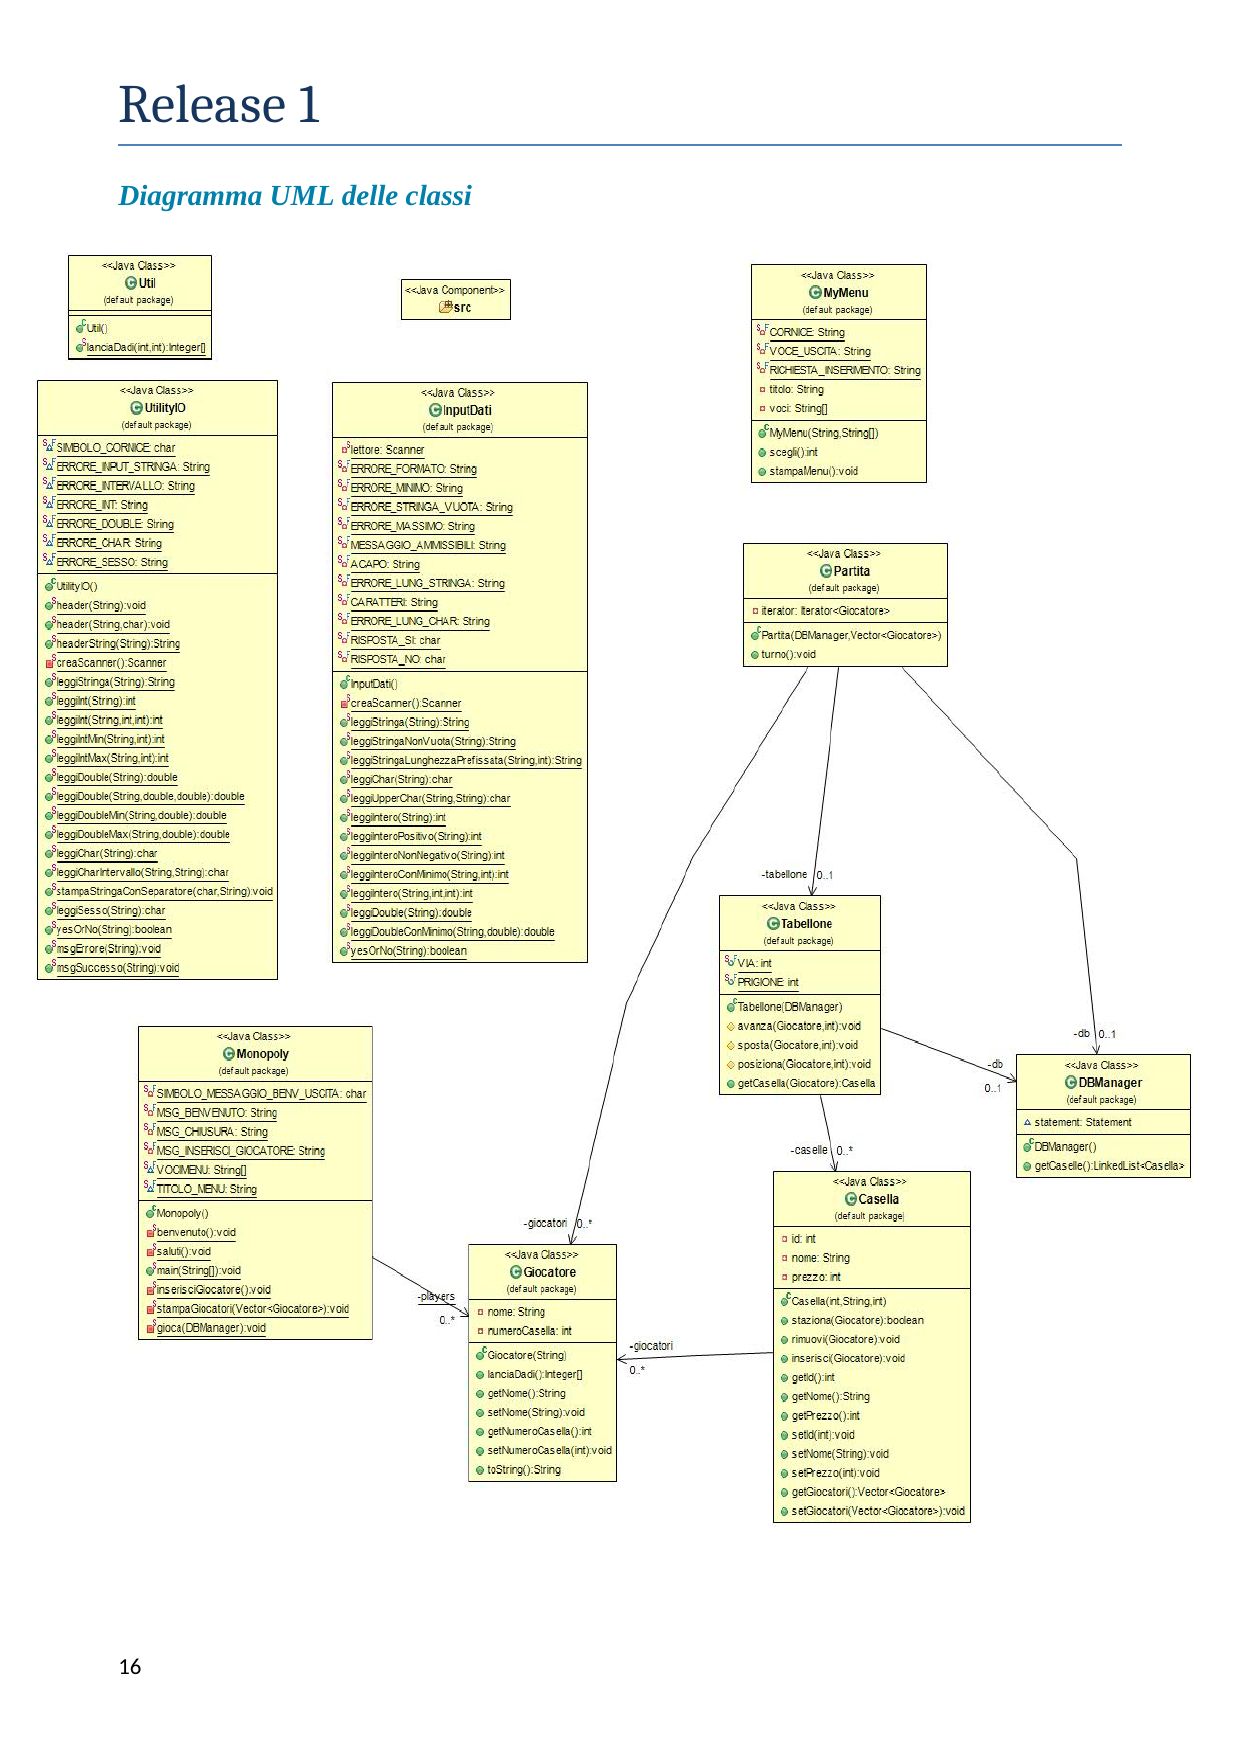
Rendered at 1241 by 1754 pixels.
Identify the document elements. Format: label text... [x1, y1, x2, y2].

picture [34, 252, 1193, 1527]
title Release 1 [118, 74, 1122, 144]
subtitle Diagramma UML delle classi [118, 178, 1122, 211]
